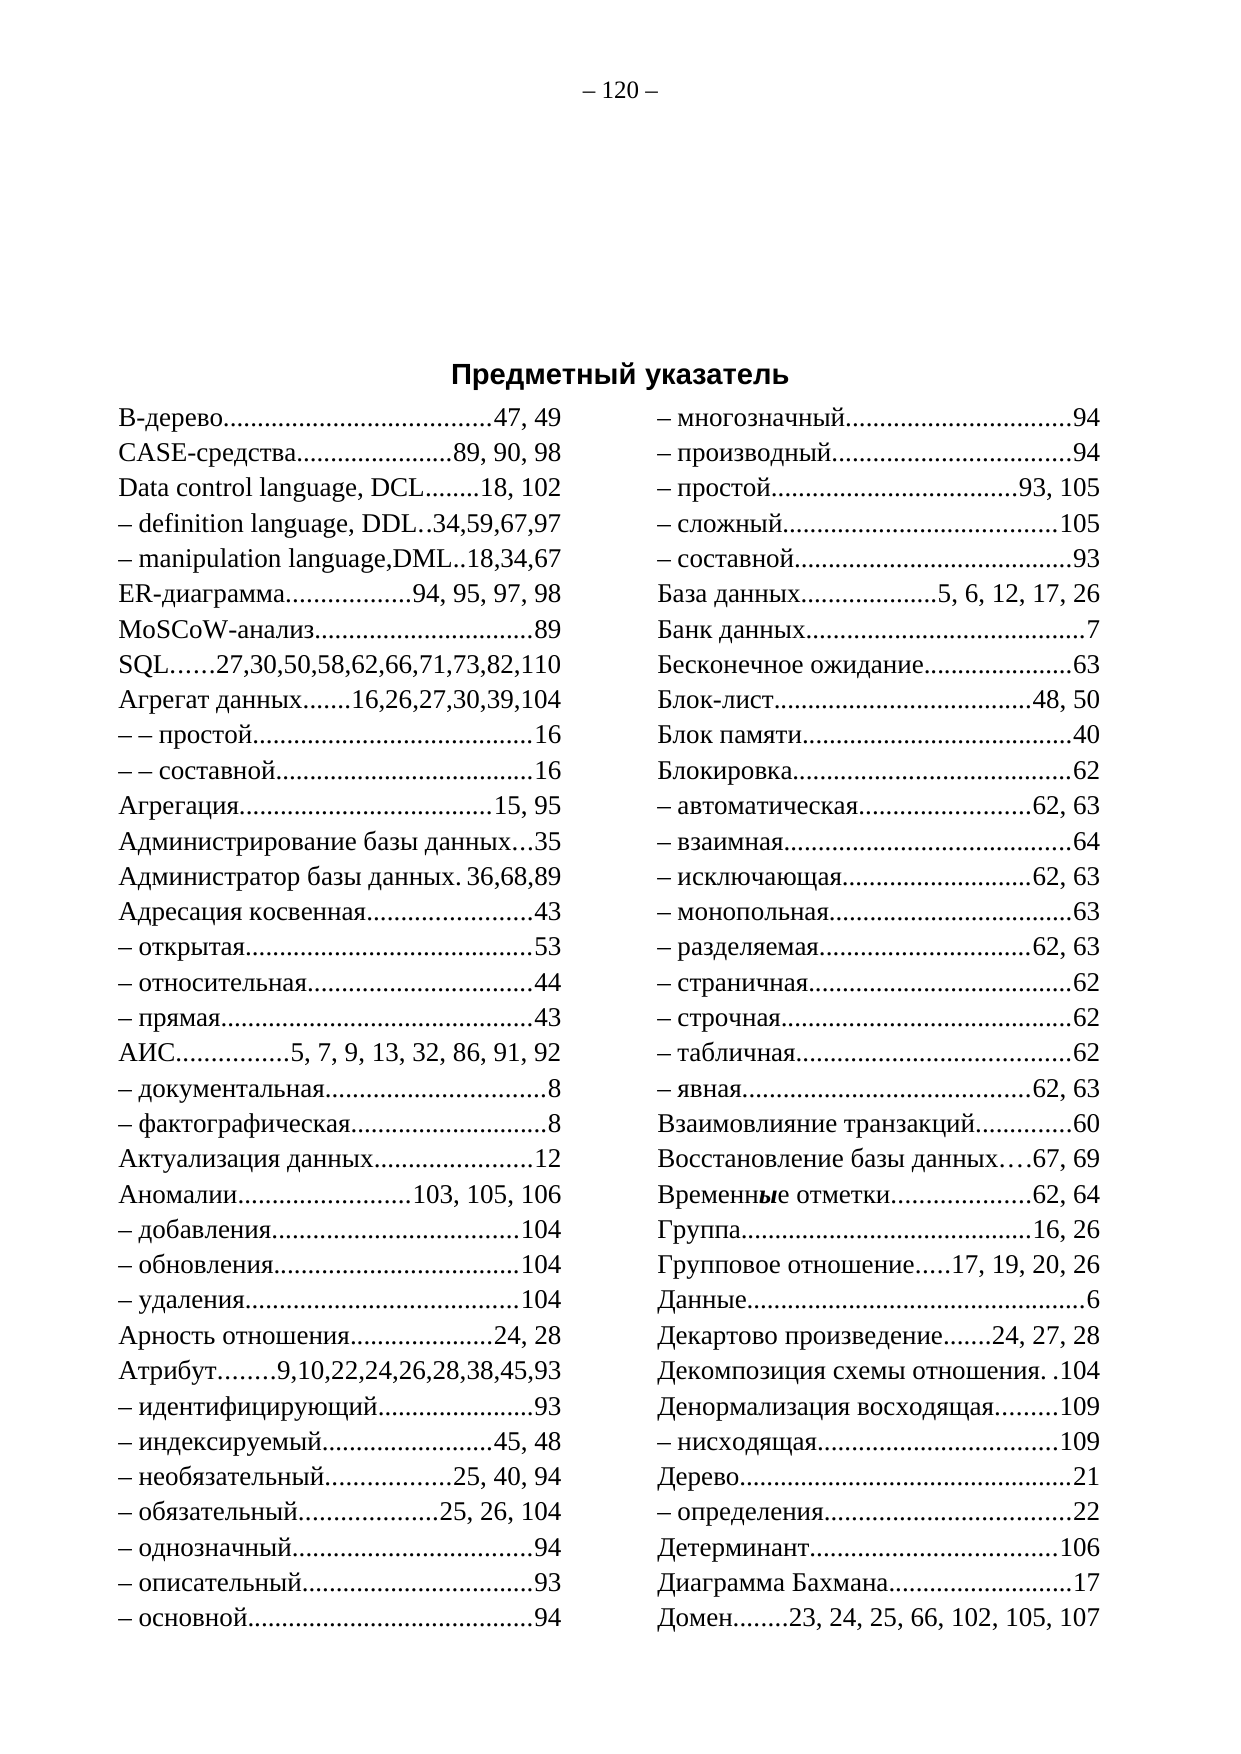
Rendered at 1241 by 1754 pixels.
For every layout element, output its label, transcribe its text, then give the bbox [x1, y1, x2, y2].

text Группа 16, 26 [657, 1213, 1122, 1244]
text Данные 6 [657, 1284, 1122, 1315]
text – – простой 16 [118, 719, 583, 750]
text – definition language, DDL 34,59,67,97 [118, 507, 583, 538]
text – относительная 44 [118, 966, 583, 997]
text Аномалии 103, 105, 106 [118, 1178, 583, 1209]
text Администрирование базы данных 35 [118, 824, 583, 856]
text Взаимовлияние транзакций 60 [657, 1107, 1122, 1138]
text Атрибут 9,10,22,24,26,28,38,45,93 [118, 1354, 583, 1385]
text – фактографическая 8 [118, 1107, 583, 1138]
text B-дерево 47, 49 [118, 401, 583, 432]
text SQL 27,30,50,58,62,66,71,73,82,110 [118, 648, 583, 679]
text Восстановление базы данных 67, 69 [657, 1142, 1122, 1173]
text – страничная 62 [657, 966, 1122, 997]
text – многозначный 94 [657, 401, 1122, 432]
text Агрегат данных 16,26,27,30,39,104 [118, 683, 583, 714]
text База данных 5, 6, 12, 17, 26 [657, 577, 1122, 608]
text – нисходящая 109 [657, 1425, 1122, 1456]
text Диаграмма Бахмана 17 [657, 1566, 1122, 1597]
text – составной 93 [657, 542, 1122, 573]
text – manipulation language,DML 18,34,67 [118, 542, 583, 573]
text – необязательный 25, 40, 94 [118, 1460, 583, 1491]
text Администратор базы данных 36,68,89 [118, 860, 583, 891]
text Актуализация данных 12 [118, 1142, 583, 1173]
text – описательный 93 [118, 1566, 583, 1597]
text ER-диаграмма 94, 95, 97, 98 [118, 577, 583, 608]
text – исключающая 62, 63 [657, 860, 1122, 891]
text Домен 23, 24, 25, 66, 102, 105, 107 [657, 1601, 1122, 1633]
text – производный 94 [657, 436, 1122, 467]
text Декартово произведение 24, 27, 28 [657, 1319, 1122, 1350]
text – сложный 105 [657, 507, 1122, 538]
text – монопольная 63 [657, 895, 1122, 926]
text – – составной 16 [118, 754, 583, 785]
text – табличная 62 [657, 1036, 1122, 1068]
text Data control language, DCL 18, 102 [118, 471, 583, 503]
text – основной 94 [118, 1601, 583, 1633]
text – автоматическая 62, 63 [657, 789, 1122, 820]
text CASE-средства 89, 90, 98 [118, 436, 583, 467]
text Временные отметки 62, 64 [657, 1178, 1122, 1209]
text Банк данных 7 [657, 613, 1122, 644]
text Арность отношения 24, 28 [118, 1319, 583, 1350]
text Блок-лист 48, 50 [657, 683, 1122, 714]
text Агрегация 15, 95 [118, 789, 583, 820]
text – простой 93, 105 [657, 471, 1122, 503]
text – взаимная 64 [657, 824, 1122, 856]
text – строчная 62 [657, 1001, 1122, 1032]
text Групповое отношение 17, 19, 20, 26 [657, 1248, 1122, 1279]
text Блок памяти 40 [657, 719, 1122, 750]
text Декомпозиция схемы отношения 104 [657, 1354, 1122, 1385]
text Дерево 21 [657, 1460, 1122, 1491]
text – открытая 53 [118, 931, 583, 962]
text АИС 5, 7, 9, 13, 32, 86, 91, 92 [118, 1036, 583, 1068]
text – разделяемая 62, 63 [657, 931, 1122, 962]
text – обязательный 25, 26, 104 [118, 1496, 583, 1527]
text Блокировка 62 [657, 754, 1122, 785]
text – прямая 43 [118, 1001, 583, 1032]
text MoSCoW-анализ 89 [118, 613, 583, 644]
text – документальная 8 [118, 1072, 583, 1103]
text – индексируемый 45, 48 [118, 1425, 583, 1456]
text – однозначный 94 [118, 1531, 583, 1562]
text – определения 22 [657, 1496, 1122, 1527]
text Денормализация восходящая 109 [657, 1389, 1122, 1421]
text – идентифицирующий 93 [118, 1389, 583, 1421]
text – удаления 104 [118, 1284, 583, 1315]
text Бесконечное ожидание 63 [657, 648, 1122, 679]
text – добавления 104 [118, 1213, 583, 1244]
text – обновления 104 [118, 1248, 583, 1279]
text Адресация косвенная 43 [118, 895, 583, 926]
text Детерминант 106 [657, 1531, 1122, 1562]
text – явная 62, 63 [657, 1072, 1122, 1103]
subtitle Предметный указатель [118, 357, 1122, 390]
